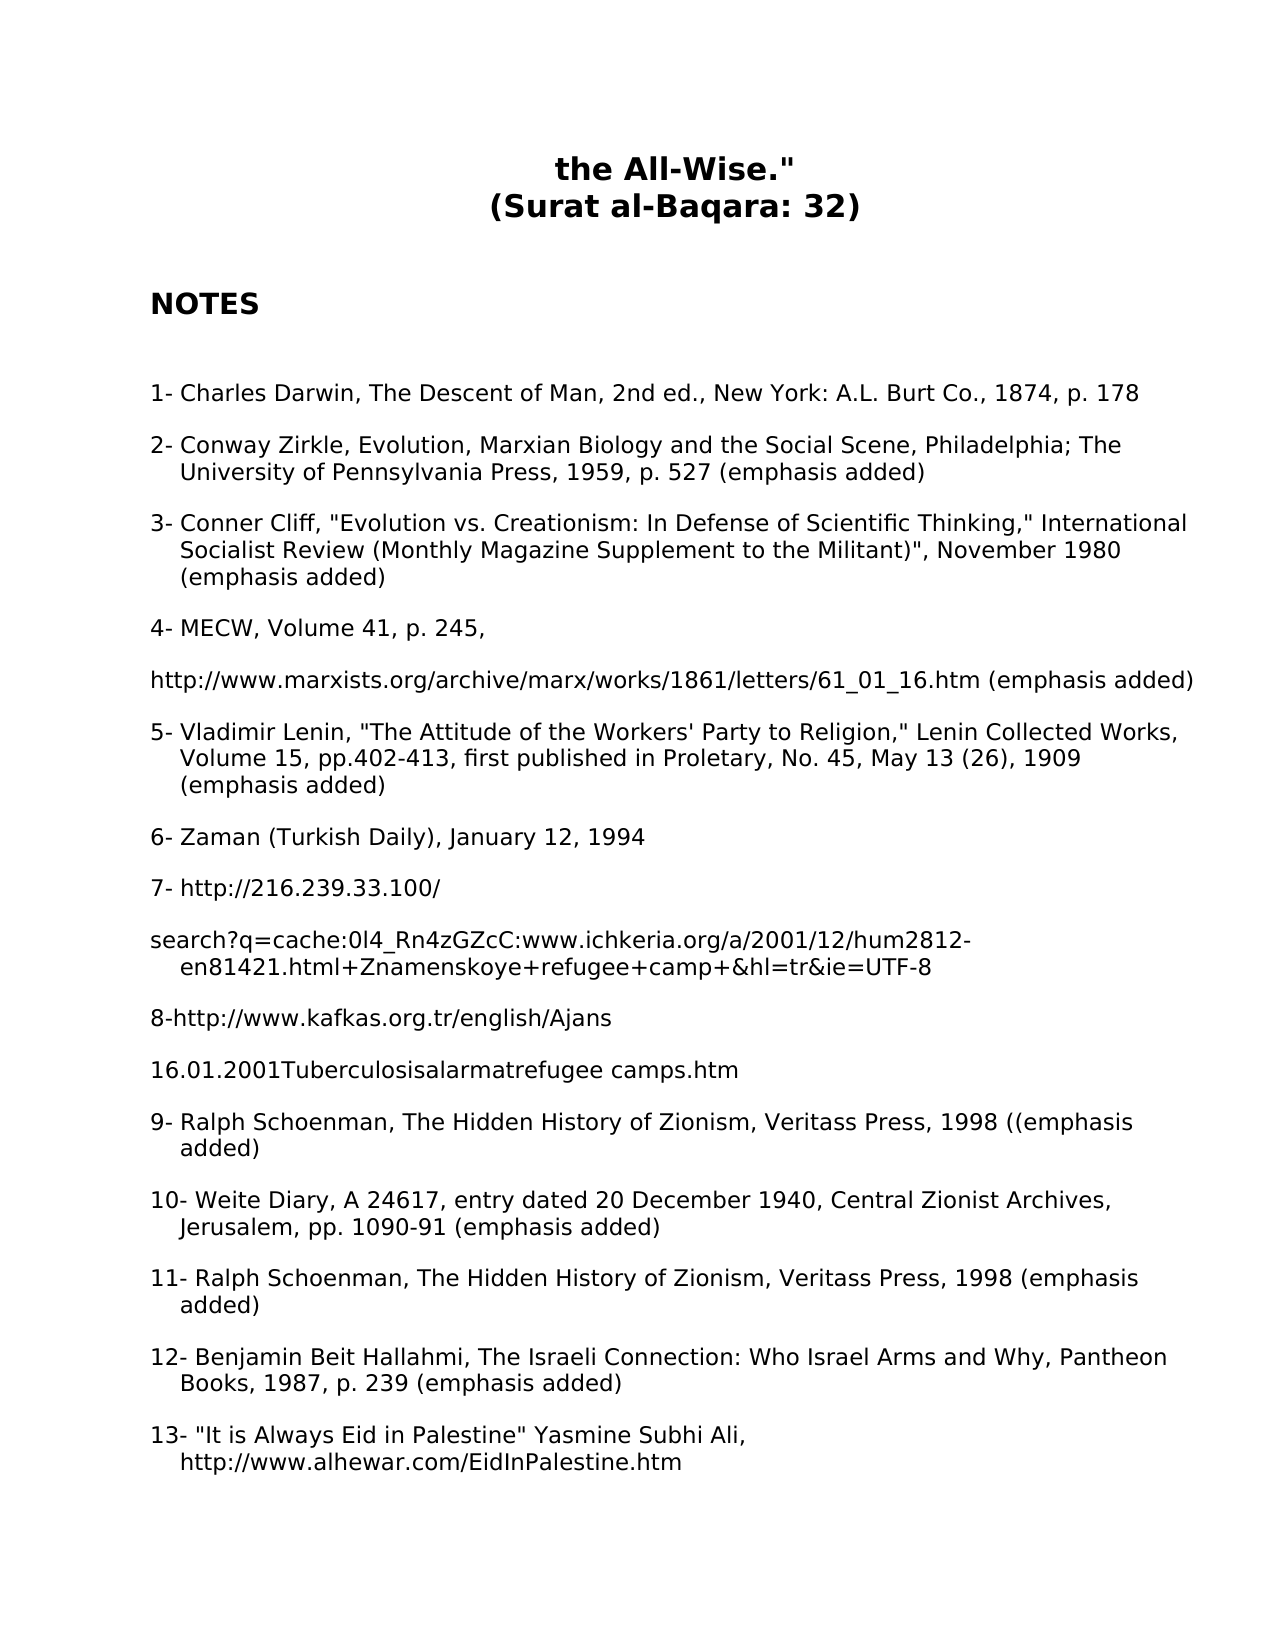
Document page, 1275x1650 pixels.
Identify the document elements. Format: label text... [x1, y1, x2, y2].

subtitle NOTES [150, 287, 1200, 321]
text 1- Charles Darwin, The Descent of Man, 2nd ed., New York: A.L. Burt Co., 1874, p. 178 [150, 380, 1200, 407]
text search?q=cache:0l4_Rn4zGZcC:www.ichkeria.org/a/2001/12/hum2812-en81421.html+Znamenskoye+refugee+camp+&hl=tr&ie=UTF-8 [150, 927, 1200, 980]
text 5- Vladimir Lenin, "The Attitude of the Workers' Party to Religion," Lenin Collected Works, Volume 15, pp.402-413, first published in Proletary, No. 45, May 13 (26), 1909 (emphasis added) [150, 719, 1200, 799]
text 2- Conway Zirkle, Evolution, Marxian Biology and the Social Scene, Philadelphia; The University of Pennsylvania Press, 1959, p. 527 (emphasis added) [150, 432, 1200, 485]
text 7- http://216.239.33.100/ [150, 875, 1200, 902]
text http://www.marxists.org/archive/marx/works/1861/letters/61_01_16.htm (emphasis added) [150, 667, 1200, 694]
text 4- MECW, Volume 41, p. 245, [150, 615, 1200, 642]
text 6- Zaman (Turkish Daily), January 12, 1994 [150, 824, 1200, 850]
text 13- "It is Always Eid in Palestine" Yasmine Subhi Ali, http://www.alhewar.com/EidInPalestine.htm [150, 1422, 1200, 1475]
text 16.01.2001Tuberculosisalarmatrefugee camps.htm [150, 1057, 1200, 1084]
text 8-http://www.kafkas.org.tr/english/Ajans [150, 1005, 1200, 1032]
text 11- Ralph Schoenman, The Hidden History of Zionism, Veritass Press, 1998 (emphasis added) [150, 1265, 1200, 1319]
text 9- Ralph Schoenman, The Hidden History of Zionism, Veritass Press, 1998 ((emphasis added) [150, 1109, 1200, 1162]
text the All-Wise." (Surat al-Baqara: 32) [150, 150, 1200, 225]
text 10- Weite Diary, A 24617, entry dated 20 December 1940, Central Zionist Archives, Jerusalem, pp. 1090-91 (emphasis added) [150, 1187, 1200, 1240]
text 3- Conner Cliff, "Evolution vs. Creationism: In Defense of Scientific Thinking," International Socialist Review (Monthly Magazine Supplement to the Militant)", November 1980 (emphasis added) [150, 510, 1200, 590]
text 12- Benjamin Beit Hallahmi, The Israeli Connection: Who Israel Arms and Why, Pantheon Books, 1987, p. 239 (emphasis added) [150, 1344, 1200, 1397]
